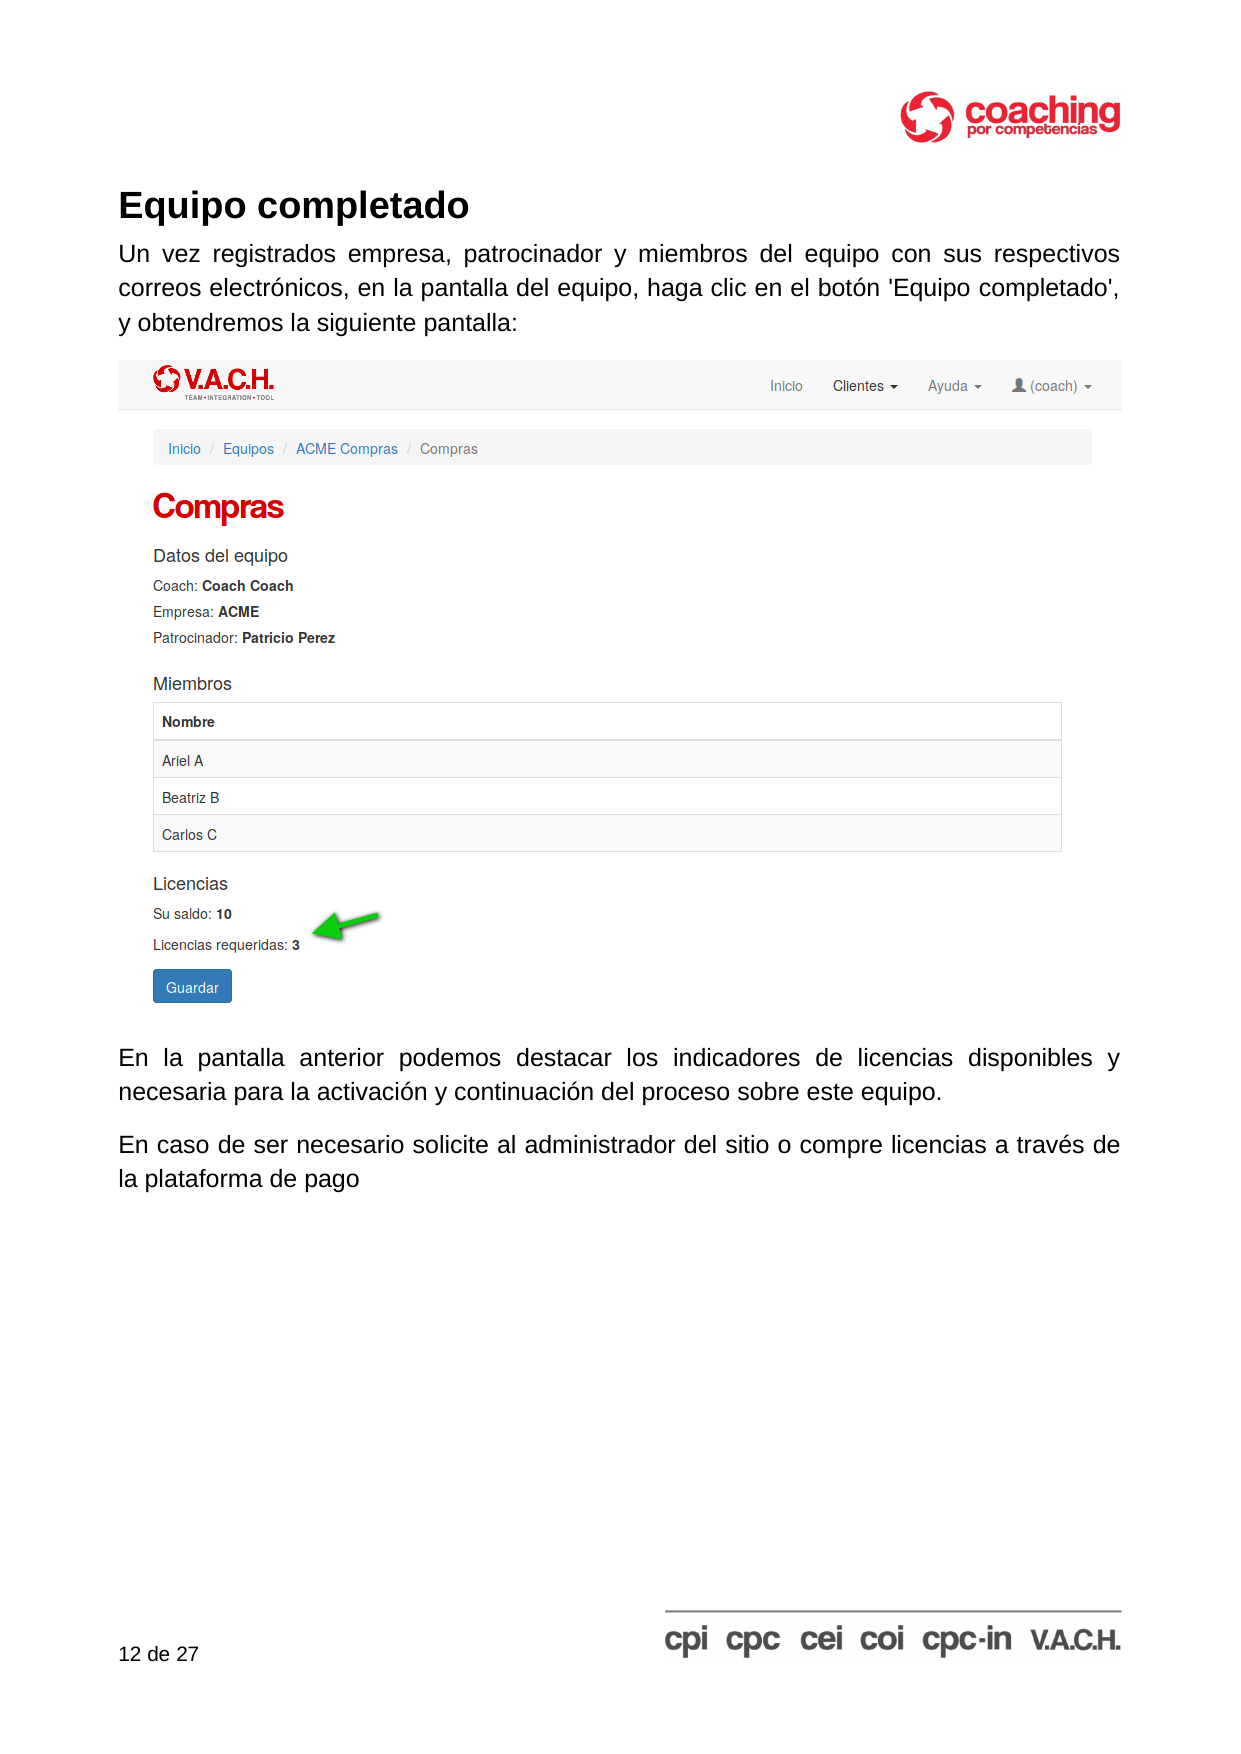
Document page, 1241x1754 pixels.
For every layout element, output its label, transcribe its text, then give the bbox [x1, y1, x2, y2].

picture [661, 1609, 1123, 1661]
picture [897, 88, 1123, 146]
text En la pantalla anterior podemos destacar los indicadores de licencias disponibles y necesaria para la activación y continuación del proceso sobre este equipo. [118, 1043, 1122, 1106]
text Un vez registrados empresa, patrocinador y miembros del equipo con sus respectivos correos electrónicos, en la pantalla del equipo, haga clic en el botón 'Equipo completado', y obtendremos la siguiente pantalla: [118, 239, 1122, 336]
text En caso de ser necesario solicite al administrador del sitio o compre licencias a través de la plataforma de pago [118, 1129, 1122, 1193]
subtitle Equipo completado [118, 183, 1122, 226]
picture [118, 360, 1123, 1020]
